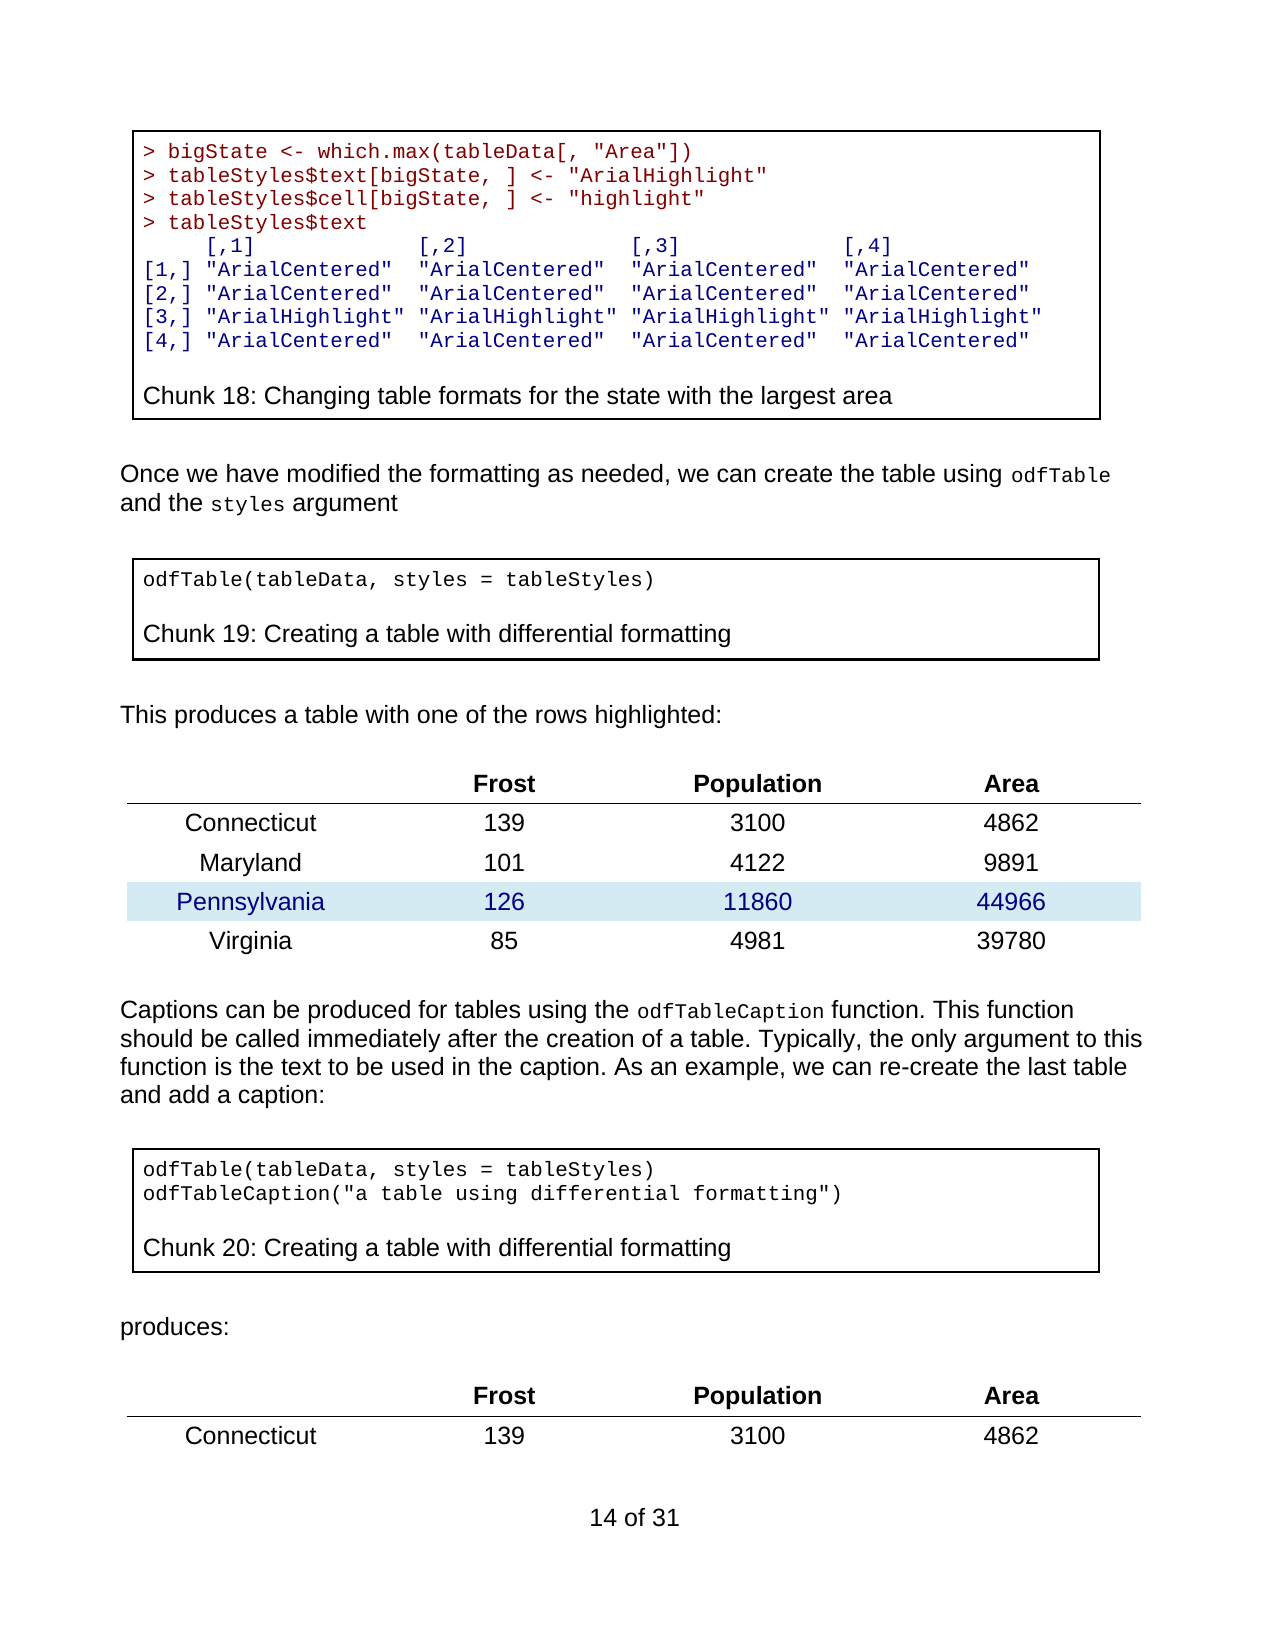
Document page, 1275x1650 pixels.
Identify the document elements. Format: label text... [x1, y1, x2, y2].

table_header Population [634, 764, 888, 803]
table_cell 9891 [888, 843, 1141, 882]
text produces: [120, 1313, 1149, 1341]
table_header Frost [381, 764, 634, 803]
table_header Area [888, 1376, 1141, 1416]
text Once we have modified the formatting as needed, we can create the table using odfTable and the styles argument [120, 460, 1149, 518]
table_cell 3100 [634, 804, 888, 843]
table_cell 4981 [634, 921, 888, 961]
table_cell Virginia [127, 921, 381, 961]
text [,1] [,2] [,3] [,4] [143, 236, 1090, 259]
text Captions can be produced for tables using the odfTableCaption function. This function should be called immediately after the creation of a table. Typically, the only argument to this function is the text to be used in the caption. As an example, we can re-create the last table and add a caption: [120, 996, 1149, 1108]
table_cell 4122 [634, 843, 888, 882]
text [1,] "ArialCentered" "ArialCentered" "ArialCentered" "ArialCentered" [143, 259, 1090, 283]
text [4,] "ArialCentered" "ArialCentered" "ArialCentered" "ArialCentered" [143, 330, 1090, 354]
table_cell 126 [381, 882, 634, 921]
text Chunk 19: Creating a table with differential formatting [143, 620, 1089, 648]
table_cell 3100 [634, 1417, 888, 1455]
text odfTableCaption("a table using differential formatting") [143, 1183, 1089, 1207]
text > tableStyles$text[bigState, ] <- "ArialHighlight" [143, 164, 1090, 188]
text [3,] "ArialHighlight" "ArialHighlight" "ArialHighlight" "ArialHighlight" [143, 306, 1090, 330]
table_cell 4862 [888, 1417, 1141, 1455]
table_cell Connecticut [127, 804, 381, 843]
text > tableStyles$text [143, 212, 1090, 236]
table_cell 4862 [888, 804, 1141, 843]
text Chunk 18: Changing table formats for the state with the largest area [143, 381, 1090, 409]
text [2,] "ArialCentered" "ArialCentered" "ArialCentered" "ArialCentered" [143, 283, 1090, 306]
table_header Population [634, 1376, 888, 1416]
table_cell Pennsylvania [127, 882, 381, 921]
text odfTable(tableData, styles = tableStyles) [143, 568, 1089, 592]
text > bigState <- which.max(tableData[, "Area"]) [143, 141, 1090, 164]
table_cell 11860 [634, 882, 888, 921]
table_header [127, 1376, 381, 1416]
table_cell 85 [381, 921, 634, 961]
table_cell Connecticut [127, 1417, 381, 1455]
table_cell 139 [381, 1417, 634, 1455]
text This produces a table with one of the rows highlighted: [120, 700, 1149, 728]
table_cell Maryland [127, 843, 381, 882]
table_cell 44966 [888, 882, 1141, 921]
table_cell 101 [381, 843, 634, 882]
table_header Frost [381, 1376, 634, 1416]
table_cell 39780 [888, 921, 1141, 961]
table_header [127, 764, 381, 803]
table_cell 139 [381, 804, 634, 843]
text odfTable(tableData, styles = tableStyles) [143, 1159, 1089, 1183]
table_header Area [888, 764, 1141, 803]
text Chunk 20: Creating a table with differential formatting [143, 1234, 1089, 1262]
text > tableStyles$cell[bigState, ] <- "highlight" [143, 188, 1090, 212]
